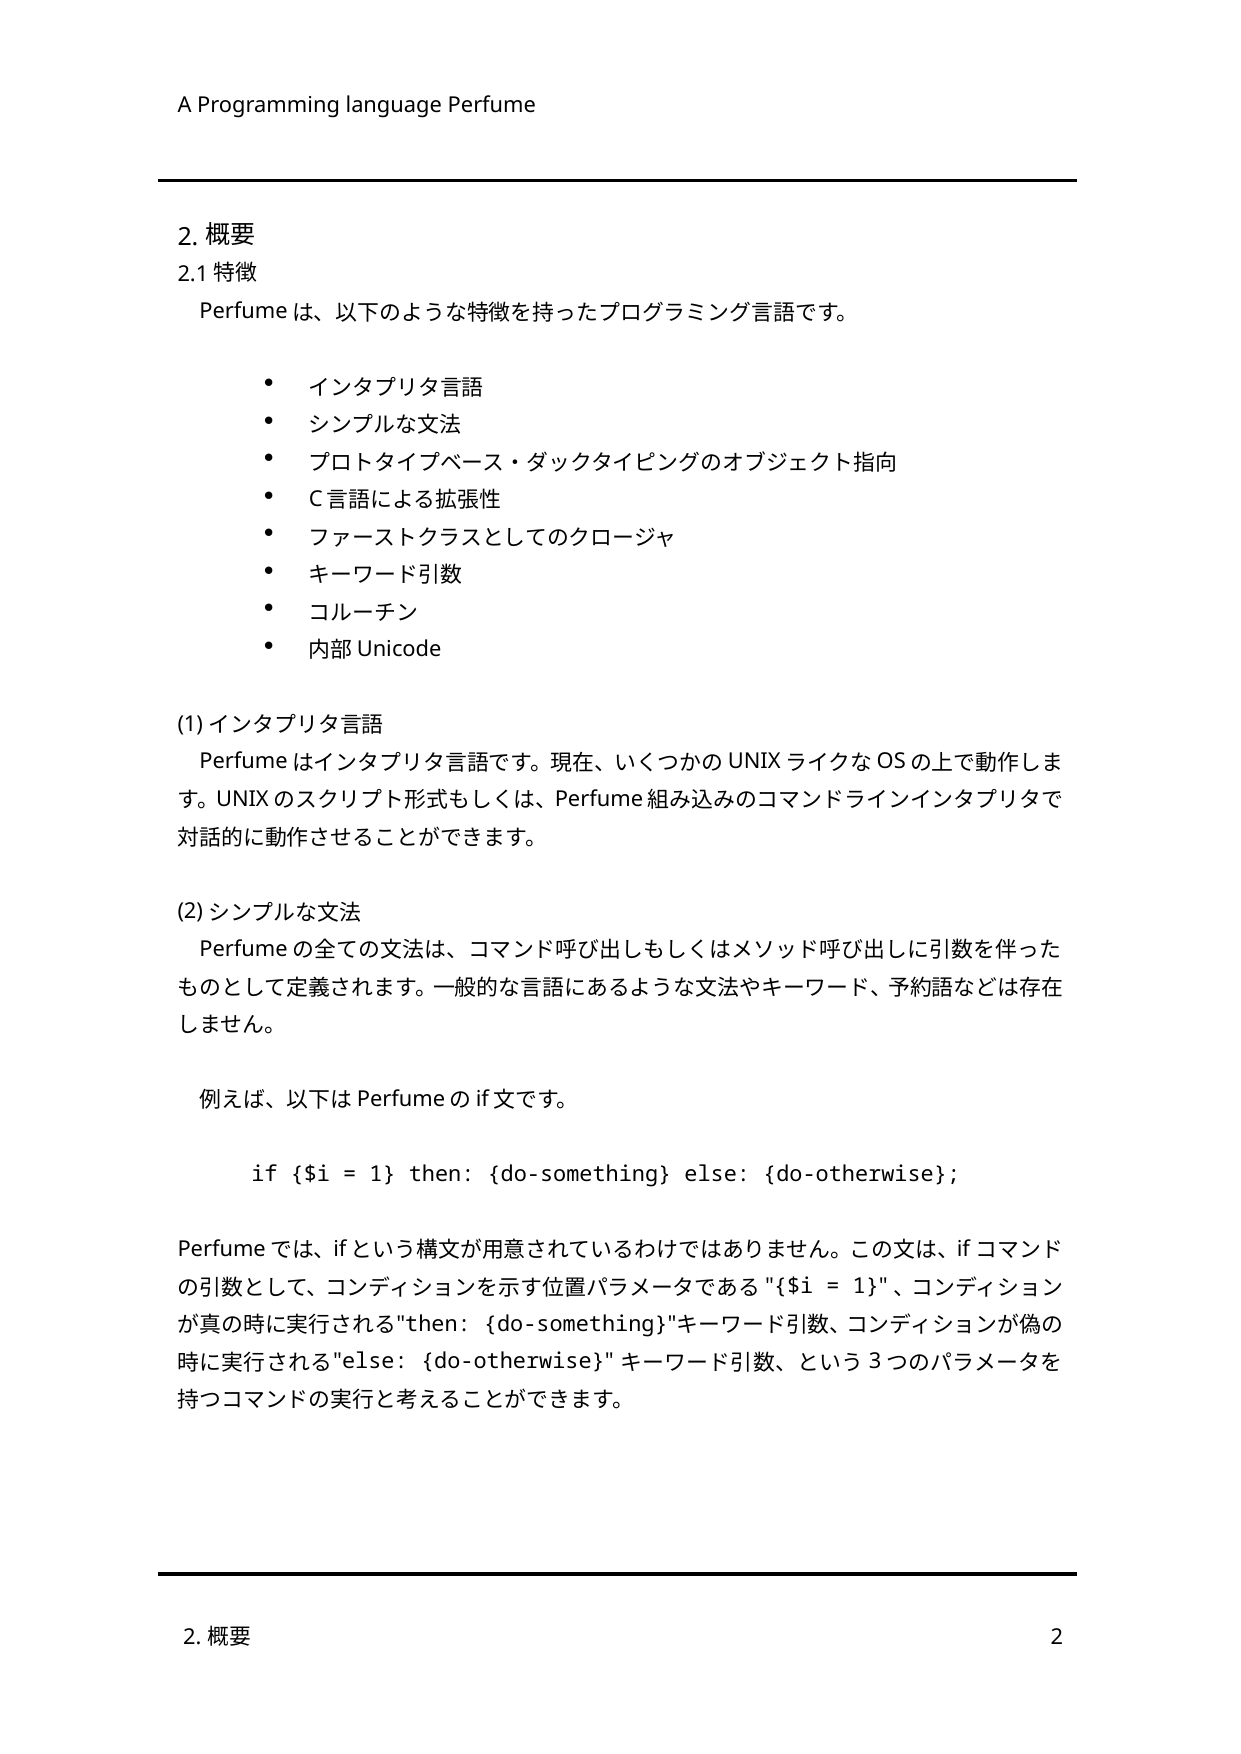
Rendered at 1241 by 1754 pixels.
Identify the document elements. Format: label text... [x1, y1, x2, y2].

text if {$i = 1} then: {do-something} else: {do-otherwise}; [177, 1154, 1063, 1192]
text (1) インタプリタ言語 [177, 704, 1063, 742]
list プロトタイプベース・ダックタイピングのオブジェクト指向 [265, 442, 1063, 479]
list インタプリタ言語 [265, 367, 1063, 404]
subtitle 2.1 特徴 [177, 254, 1063, 292]
list ファーストクラスとしてのクロージャ [265, 517, 1063, 554]
text 例えば、以下はPerfumeのif文です。 [177, 1079, 1063, 1117]
text Perfumeの全ての文法は、コマンド呼び出しもしくはメソッド呼び出しに引数を伴ったものとして定義されます。一般的な言語にあるような文法やキーワード、予約語などは存在しません。 [177, 929, 1063, 1042]
list 内部Unicode [265, 629, 1063, 667]
text (2) シンプルな文法 [177, 892, 1063, 929]
list コルーチン [265, 592, 1063, 629]
text Perfumeはインタプリタ言語です。現在、いくつかのUNIXライクなOSの上で動作します。UNIXのスクリプト形式もしくは、Perfume組み込みのコマンドラインインタプリタで対話的に動作させることができます。 [177, 742, 1063, 854]
list C言語による拡張性 [265, 479, 1063, 517]
subtitle 2. 概要 [177, 217, 1063, 254]
text Perfumeでは、ifという構文が用意されているわけではありません。この文は、if コマンドの引数として、コンディションを示す位置パラメータである "{$i = 1}" 、コンディションが真の時に実行される"then: {do-something}"キーワード引数、コンディションが偽の時に実行される"else: {do-otherwise}" キーワード引数、という3つのパラメータを持つコマンドの実行と考えることができます。 [177, 1229, 1063, 1417]
text Perfumeは、以下のような特徴を持ったプログラミング言語です。 [177, 292, 1063, 329]
list キーワード引数 [265, 554, 1063, 592]
list シンプルな文法 [265, 404, 1063, 442]
